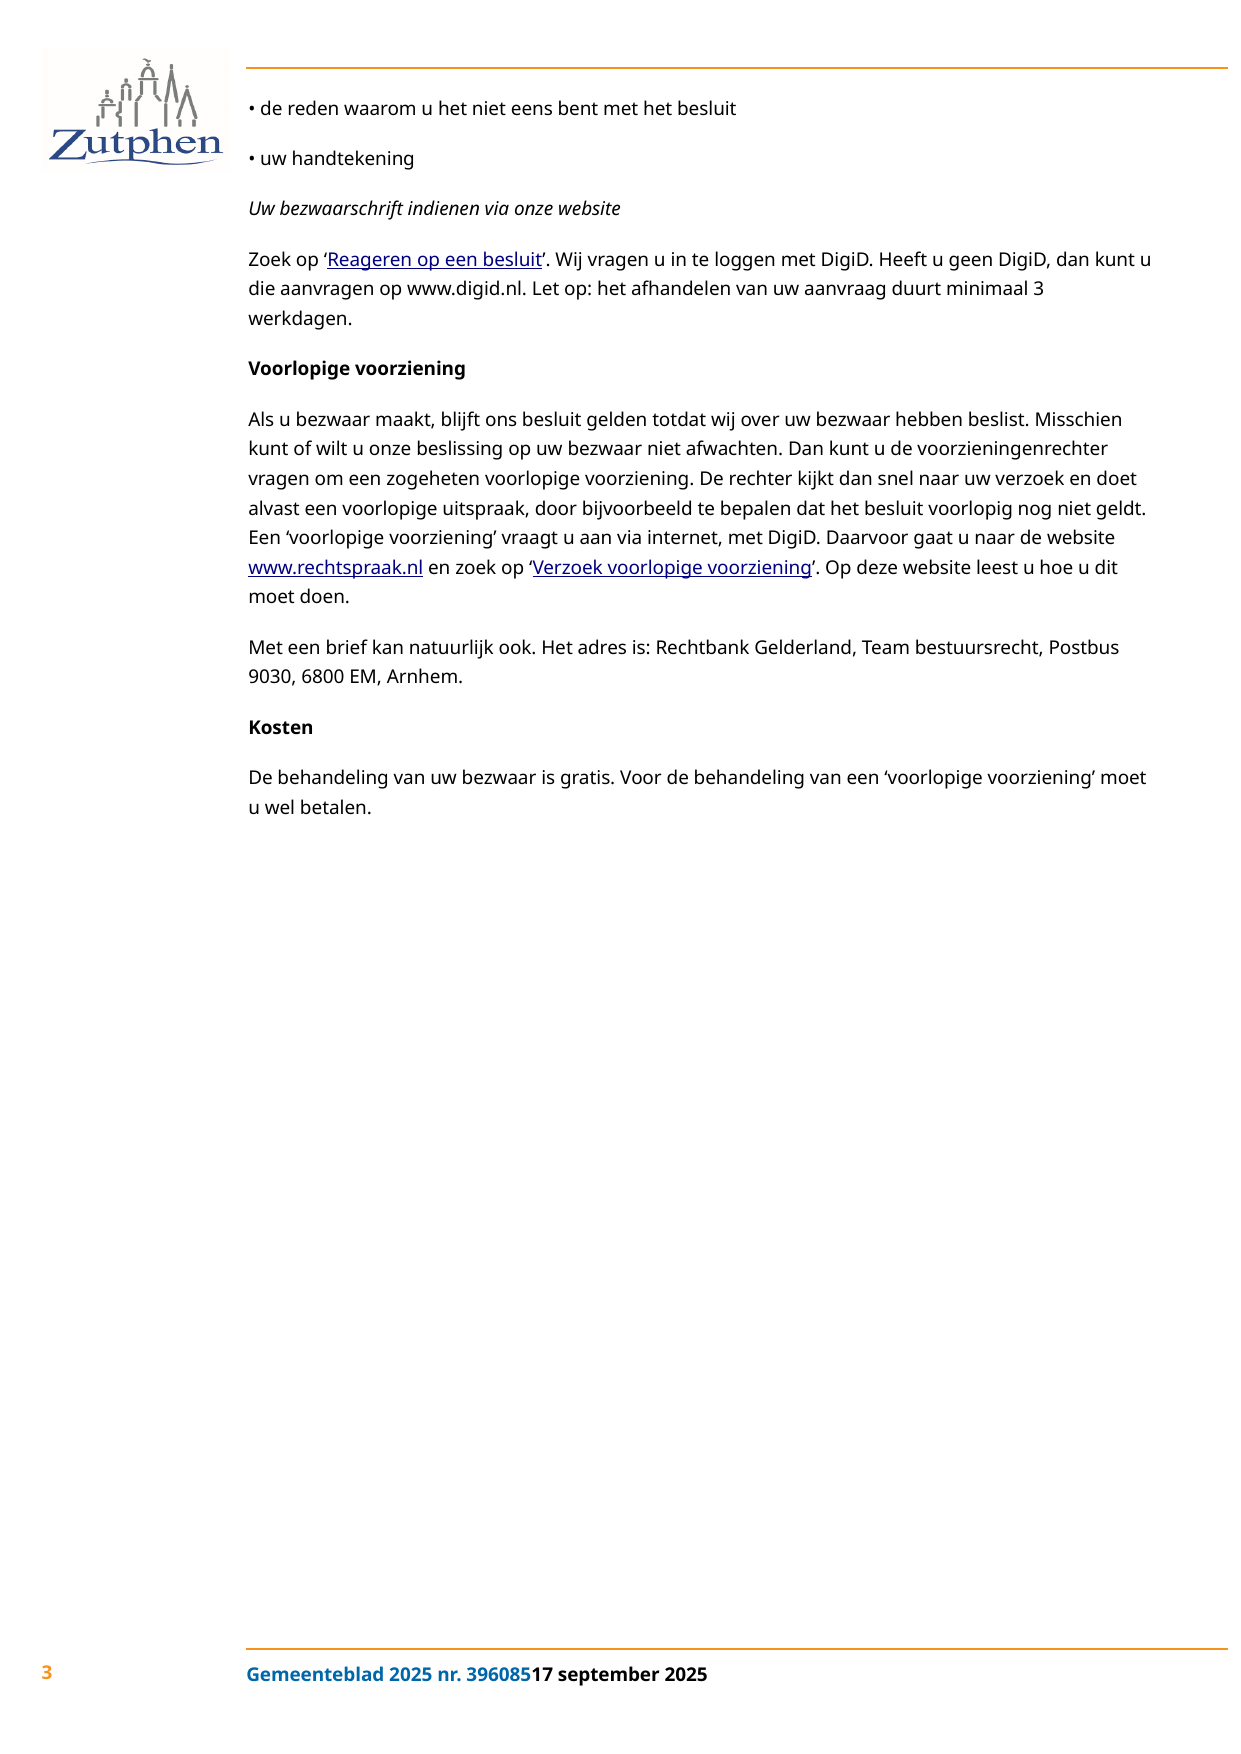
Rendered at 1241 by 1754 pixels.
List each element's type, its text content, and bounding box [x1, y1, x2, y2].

text Zoek op ‘Reageren op een besluit’. Wij vragen u in te loggen met DigiD. Heeft u geen DigiD, dan kunt u die aanvragen op www.digid.nl. Let op: het afhandelen van uw aanvraag duurt minimaal 3 werkdagen. [248, 246, 1152, 331]
text • uw handtekening [248, 145, 1152, 171]
text Kosten [248, 714, 1152, 740]
text • de reden waarom u het niet eens bent met het besluit [248, 95, 1152, 121]
text Als u bezwaar maakt, blijft ons besluit gelden totdat wij over uw bezwaar hebben beslist. Misschien kunt of wilt u onze beslissing op uw bezwaar niet afwachten. Dan kunt u de voorzieningenrechter vragen om een zogeheten voorlopige voorziening. De rechter kijkt dan snel naar uw verzoek en doet alvast een voorlopige uitspraak, door bijvoorbeeld te bepalen dat het besluit voorlopig nog niet geldt. Een ‘voorlopige voorziening’ vraagt u aan via internet, met DigiD. Daarvoor gaat u naar de website www.rechtspraak.nl en zoek op ‘Verzoek voorlopige voorziening’. Op deze website leest u hoe u dit moet doen. [248, 406, 1152, 609]
text Met een brief kan natuurlijk ook. Het adres is: Rechtbank Gelderland, Team bestuursrecht, Postbus 9030, 6800 EM, Arnhem. [248, 634, 1152, 689]
text Uw bezwaarschrift indienen via onze website [248, 196, 1152, 221]
picture [41, 47, 231, 172]
text Voorlopige voorziening [248, 356, 1152, 381]
text De behandeling van uw bezwaar is gratis. Voor de behandeling van een ‘voorlopige voorziening’ moet u wel betalen. [248, 764, 1152, 820]
